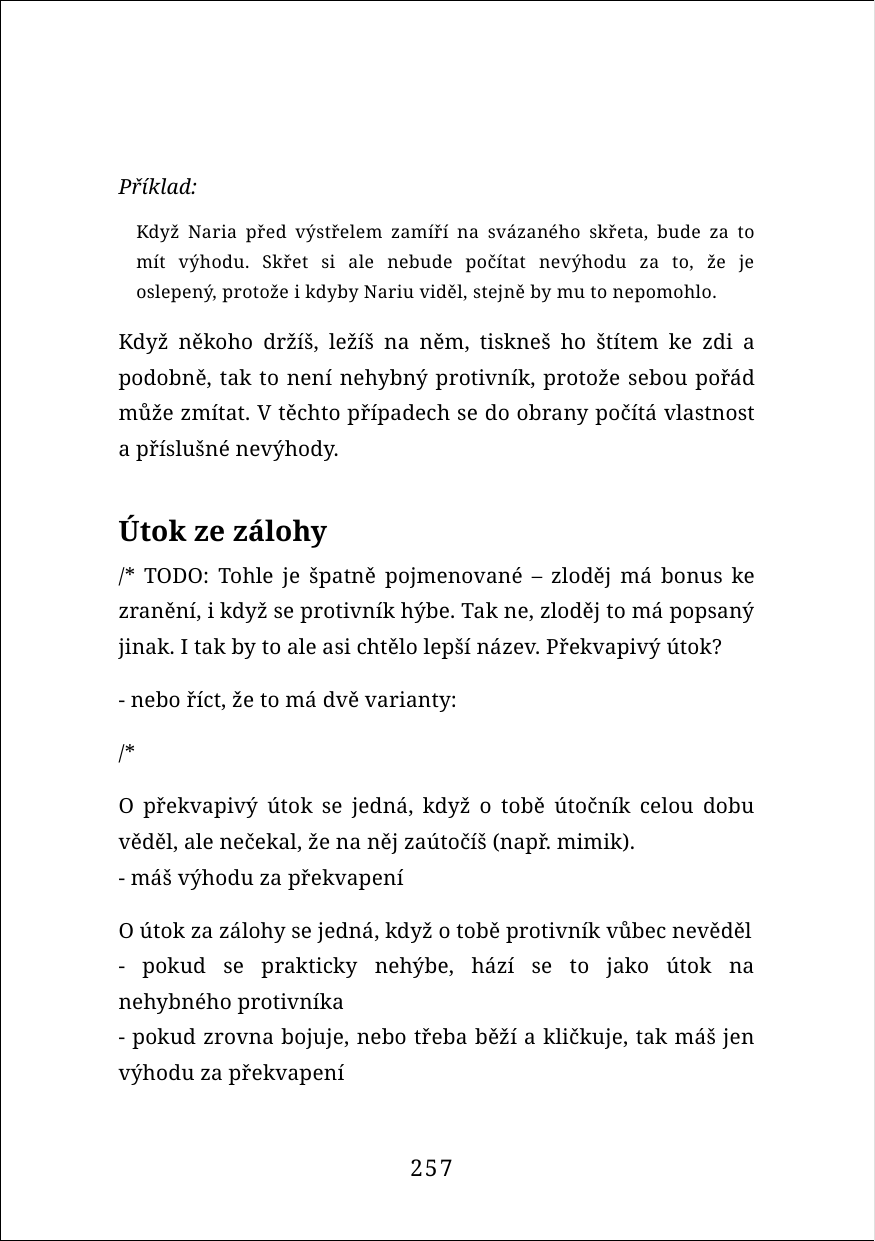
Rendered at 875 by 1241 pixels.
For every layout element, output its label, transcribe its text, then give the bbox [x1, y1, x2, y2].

text O útok za zálohy se jedná, když o tobě protivník vůbec nevěděl - pokud se prakticky nehýbe, hází se to jako útok na nehybného protivníka - pokud zrovna bojuje, nebo třeba běží a kličkuje, tak máš jen výhodu za překvapení [118, 916, 756, 1086]
text - nebo říct, že to má dvě varianty: [118, 685, 756, 714]
subtitle Útok ze zálohy [118, 511, 756, 549]
text /* TODO: Tohle je špatně pojmenované – zloděj má bonus ke zranění, i když se protivník hýbe. Tak ne, zloděj to má popsaný jinak. I tak by to ale asi chtělo lepší název. Překvapivý útok? [118, 561, 756, 660]
text Když Naria před výstřelem zamíří na svázaného skřeta, bude za to mít výhodu. Skřet si ale nebude počítat nevýhodu za to, že je oslepený, protože i kdyby Nariu viděl, stejně by mu to nepomohlo. [136, 219, 756, 304]
text Příklad: [118, 172, 756, 200]
text Když někoho držíš, ležíš na něm, tiskneš ho štítem ke zdi a podobně, tak to není nehybný protivník, protože sebou pořád může zmítat. V těchto případech se do obrany počítá vlastnost a příslušné nevýhody. [118, 327, 756, 462]
text /* [118, 738, 756, 767]
text O překvapivý útok se jedná, když o tobě útočník celou dobu věděl, ale nečekal, že na něj zaútočíš (např. mimik). - máš výhodu za překvapení [118, 792, 756, 891]
